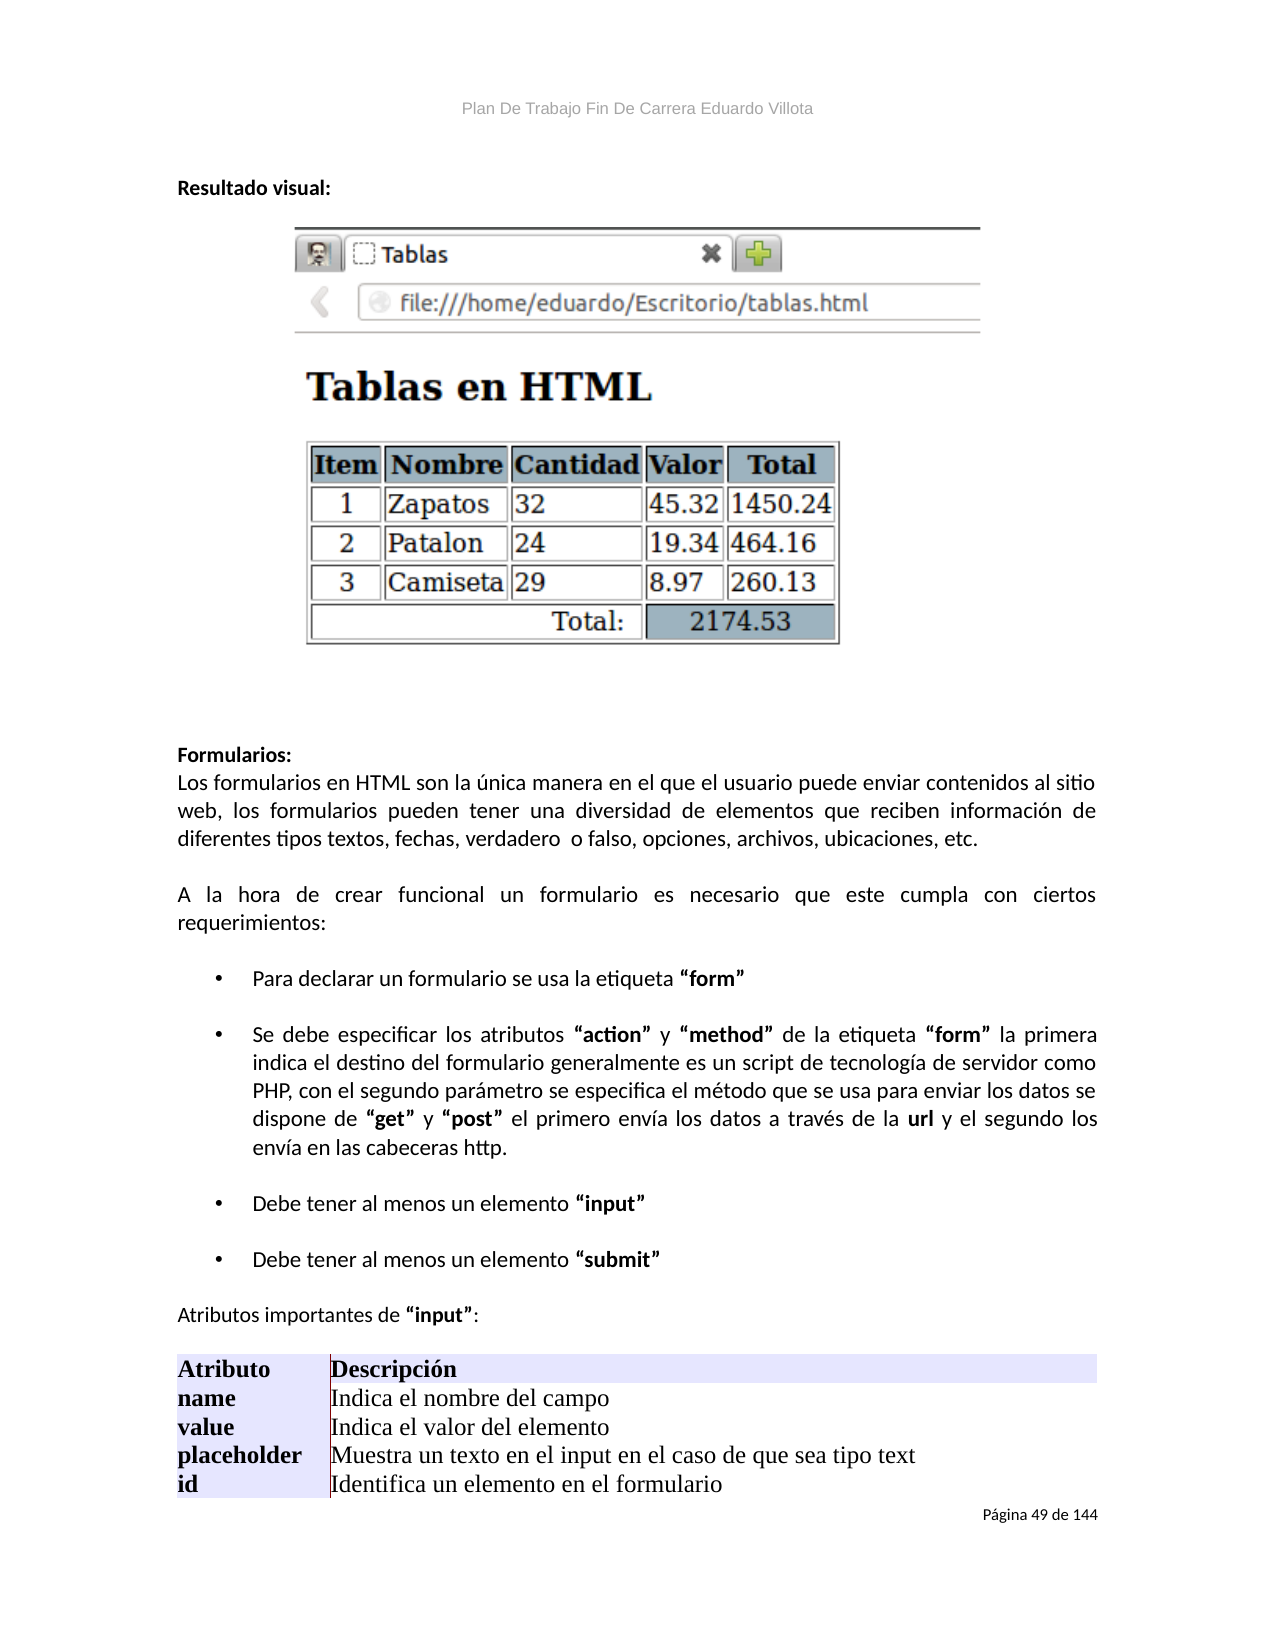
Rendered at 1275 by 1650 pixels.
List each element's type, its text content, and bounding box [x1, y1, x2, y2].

list Debe tener al menos un elemento “input” [215, 1189, 1098, 1217]
text Los formularios en HTML son la única manera en el que el usuario puede enviar contenidos al sitio web, los formularios pueden tener una diversidad de elementos que reciben información de diferentes tipos textos, fechas, verdadero o falso, opciones, archivos, ubicaciones, etc. [177, 768, 1098, 852]
table_cell name [177, 1383, 330, 1412]
list Se debe especificar los atributos “action” y “method” de la etiqueta “form” la primera indica el destino del formulario generalmente es un script de tecnología de servidor como PHP, con el segundo parámetro se especifica el método que se usa para enviar los datos se dispone de “get” y “post” el primero envía los datos a través de la url y el segundo los envía en las cabeceras http. [215, 1021, 1098, 1161]
table_cell value [177, 1412, 330, 1440]
list Debe tener al menos un elemento “submit” [215, 1245, 1098, 1273]
picture [294, 227, 981, 687]
list Para declarar un formulario se usa la etiqueta “form” [215, 964, 1098, 992]
table_cell Indica el valor del elemento [331, 1412, 1097, 1440]
table_cell Identifica un elemento en el formulario [331, 1469, 1097, 1498]
text Resultado visual: [177, 174, 1098, 201]
table_header Descripción [331, 1354, 1097, 1383]
table_header Atributo [177, 1354, 330, 1383]
text Atributos importantes de “input”: [177, 1301, 1098, 1327]
text A la hora de crear funcional un formulario es necesario que este cumpla con ciertos requerimientos: [177, 880, 1098, 936]
table_cell id [177, 1469, 330, 1498]
text Formularios: [177, 742, 1098, 768]
table_cell Indica el nombre del campo [331, 1383, 1097, 1412]
table_cell Muestra un texto en el input en el caso de que sea tipo text [331, 1440, 1097, 1469]
table_cell placeholder [177, 1440, 330, 1469]
